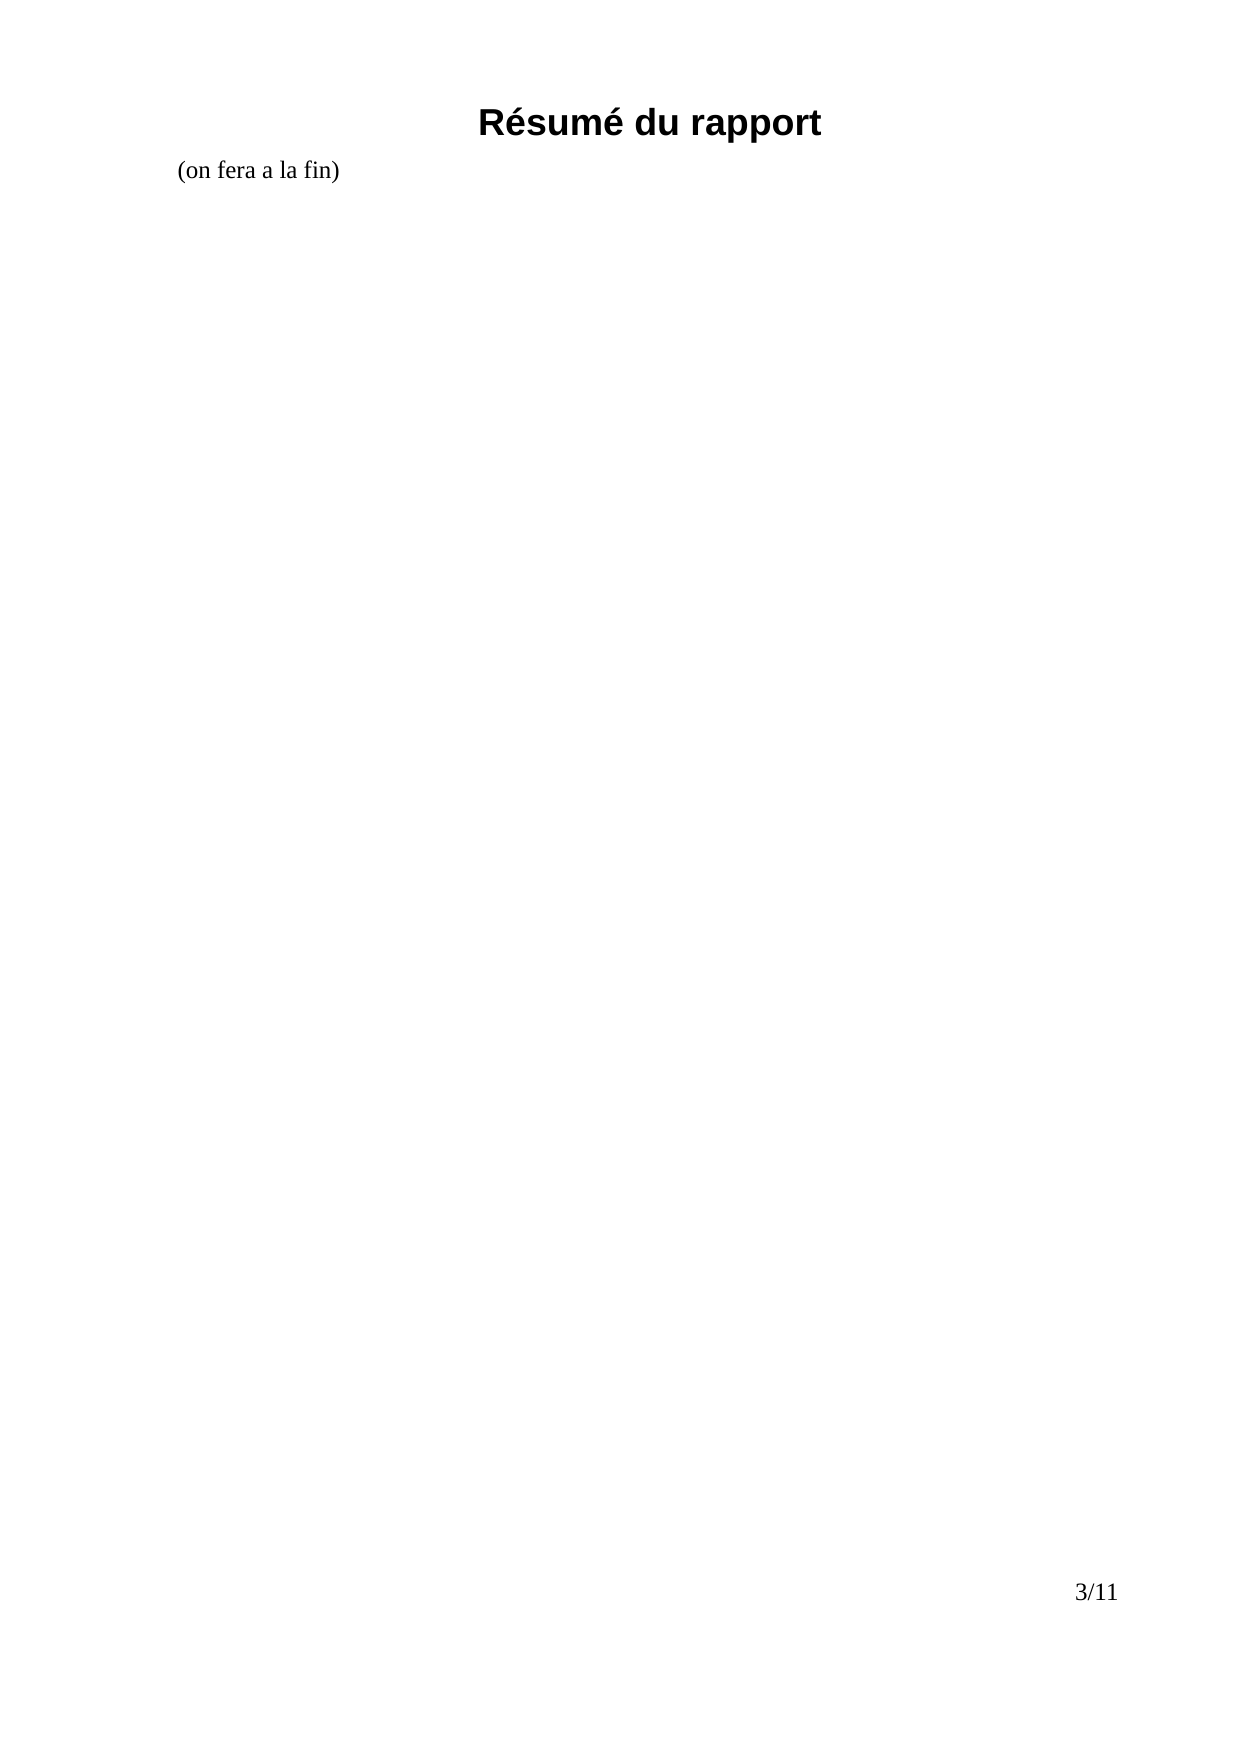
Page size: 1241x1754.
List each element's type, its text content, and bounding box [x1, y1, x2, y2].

text (on fera a la fin) [177, 156, 1122, 184]
subtitle Résumé du rapport [177, 100, 1122, 143]
